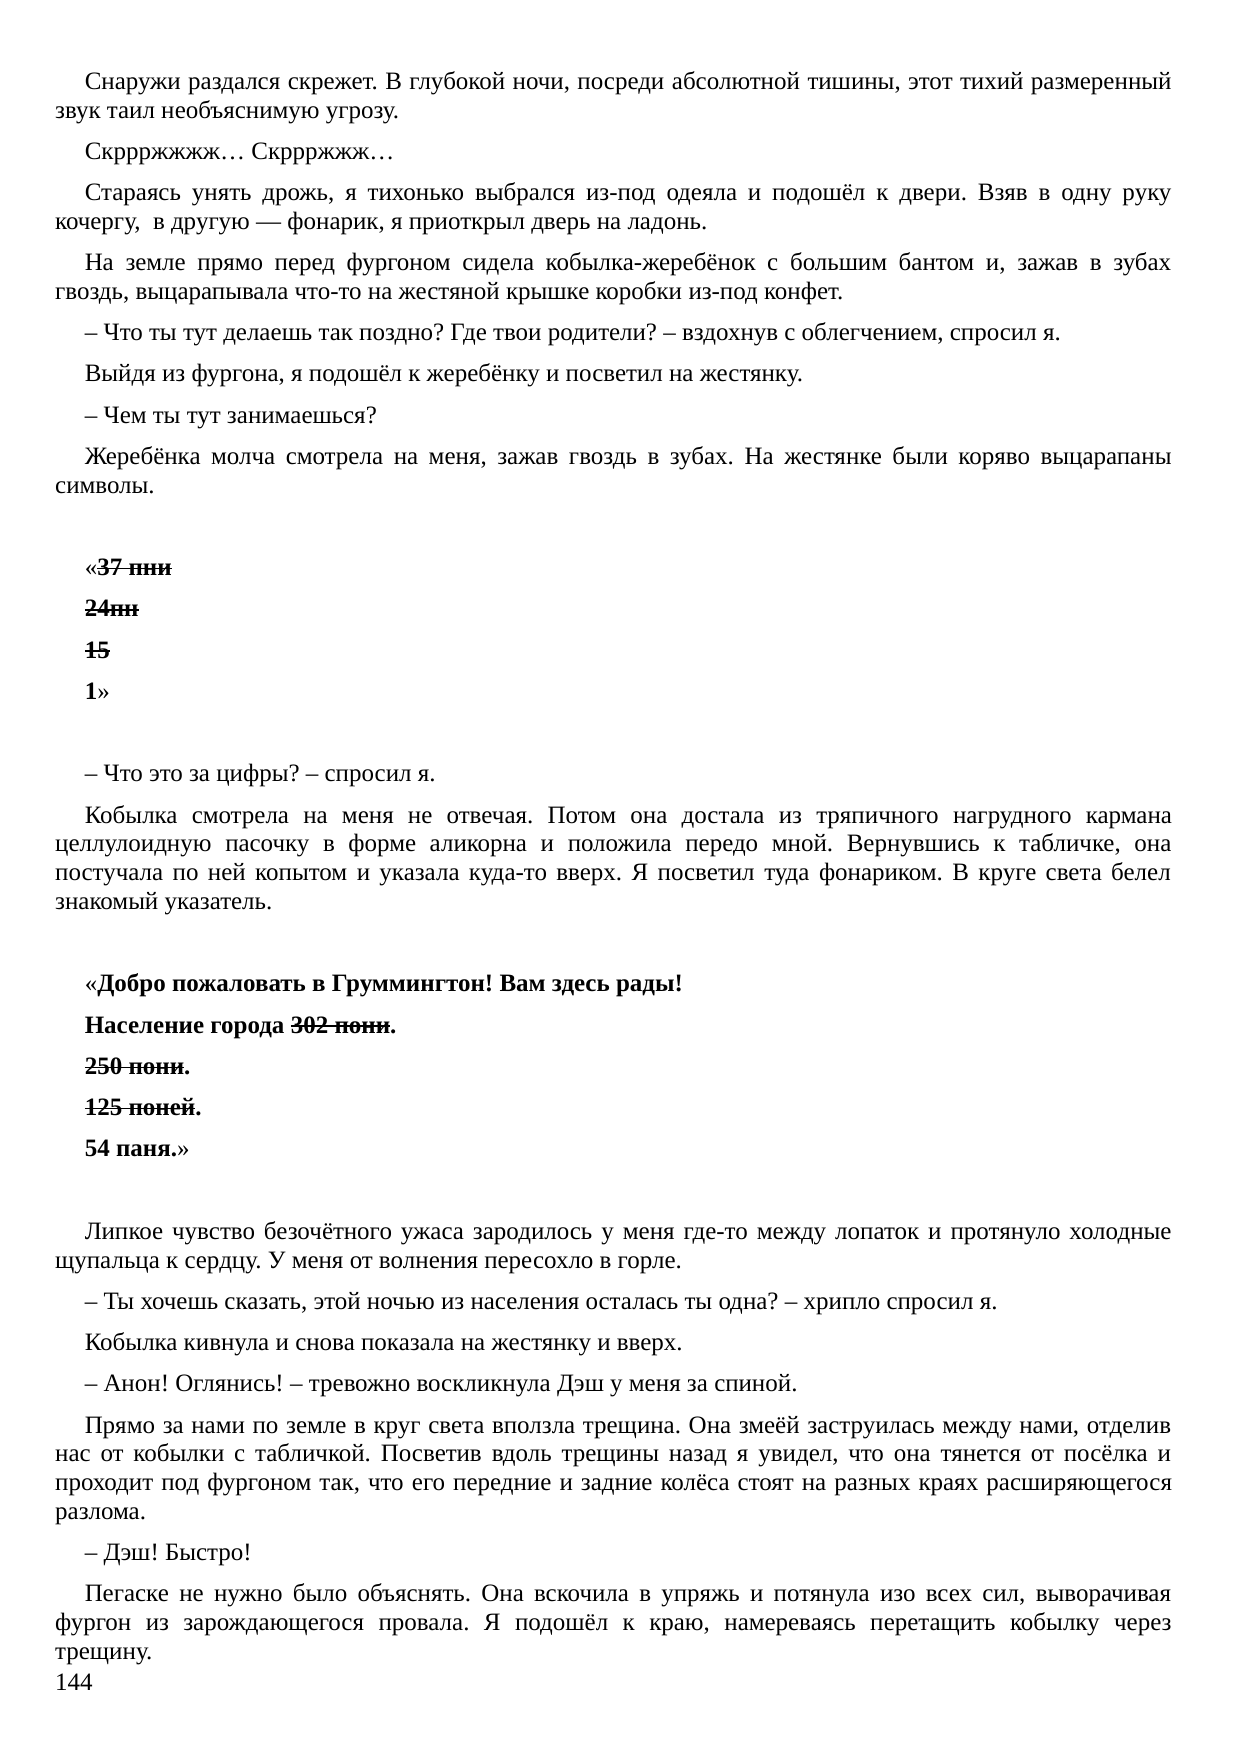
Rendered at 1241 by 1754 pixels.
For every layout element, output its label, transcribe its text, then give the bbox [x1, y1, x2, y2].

text – Чем ты тут занимаешься? [55, 400, 1173, 428]
text 54 паня.» [55, 1133, 1173, 1162]
text 24пн [55, 593, 1173, 622]
text 250 пони. [55, 1051, 1173, 1080]
text – Дэш! Быстро! [55, 1537, 1173, 1566]
text «Добро пожаловать в Груммингтон! Вам здесь рады! [55, 968, 1173, 997]
text Липкое чувство безочётного ужаса зародилось у меня где-то между лопаток и протянуло холодные щупальца к сердцу. У меня от волнения пересохло в горле. [55, 1216, 1173, 1273]
text Население города 302 пони. [55, 1010, 1173, 1038]
text 125 поней. [55, 1092, 1173, 1121]
text – Анон! Оглянись! – тревожно воскликнула Дэш у меня за спиной. [55, 1368, 1173, 1397]
text Жеребёнка молча смотрела на меня, зажав гвоздь в зубах. На жестянке были коряво выцарапаны символы. [55, 441, 1173, 498]
text Выйдя из фургона, я подошёл к жеребёнку и посветил на жестянку. [55, 358, 1173, 387]
text Пегаске не нужно было объяснять. Она вскочила в упряжь и потянула изо всех сил, выворачивая фургон из зарождающегося провала. Я подошёл к краю, намереваясь перетащить кобылку через трещину. [55, 1578, 1173, 1665]
text 15 [55, 635, 1173, 663]
text – Что ты тут делаешь так поздно? Где твои родители? – вздохнув с облегчением, спросил я. [55, 317, 1173, 346]
text «37 пни [55, 552, 1173, 581]
text Кобылка кивнула и снова показала на жестянку и вверх. [55, 1327, 1173, 1356]
text Скррржжжж… Скррржжж… [55, 136, 1173, 165]
text Кобылка смотрела на меня не отвечая. Потом она достала из тряпичного нагрудного кармана целлулоидную пасочку в форме аликорна и положила передо мной. Вернувшись к табличке, она постучала по ней копытом и указала куда-то вверх. Я посветил туда фонариком. В круге света белел знакомый указатель. [55, 800, 1173, 915]
text – Ты хочешь сказать, этой ночью из населения осталась ты одна? – хрипло спросил я. [55, 1286, 1173, 1315]
text Снаружи раздался скрежет. В глубокой ночи, посреди абсолютной тишины, этот тихий размеренный звук таил необъяснимую угрозу. [55, 66, 1173, 123]
text На земле прямо перед фургоном сидела кобылка-жеребёнок с большим бантом и, зажав в зубах гвоздь, выцарапывала что-то на жестяной крышке коробки из-под конфет. [55, 247, 1173, 305]
text Стараясь унять дрожь, я тихонько выбрался из-под одеяла и подошёл к двери. Взяв в одну руку кочергу, в другую — фонарик, я приоткрыл дверь на ладонь. [55, 177, 1173, 235]
text Прямо за нами по земле в круг света вползла трещина. Она змеёй заструилась между нами, отделив нас от кобылки с табличкой. Посветив вдоль трещины назад я увидел, что она тянется от посёлка и проходит под фургоном так, что его передние и задние колёса стоят на разных краях расширяющегося разлома. [55, 1410, 1173, 1525]
text – Что это за цифры? – спросил я. [55, 758, 1173, 787]
text 1» [55, 676, 1173, 705]
